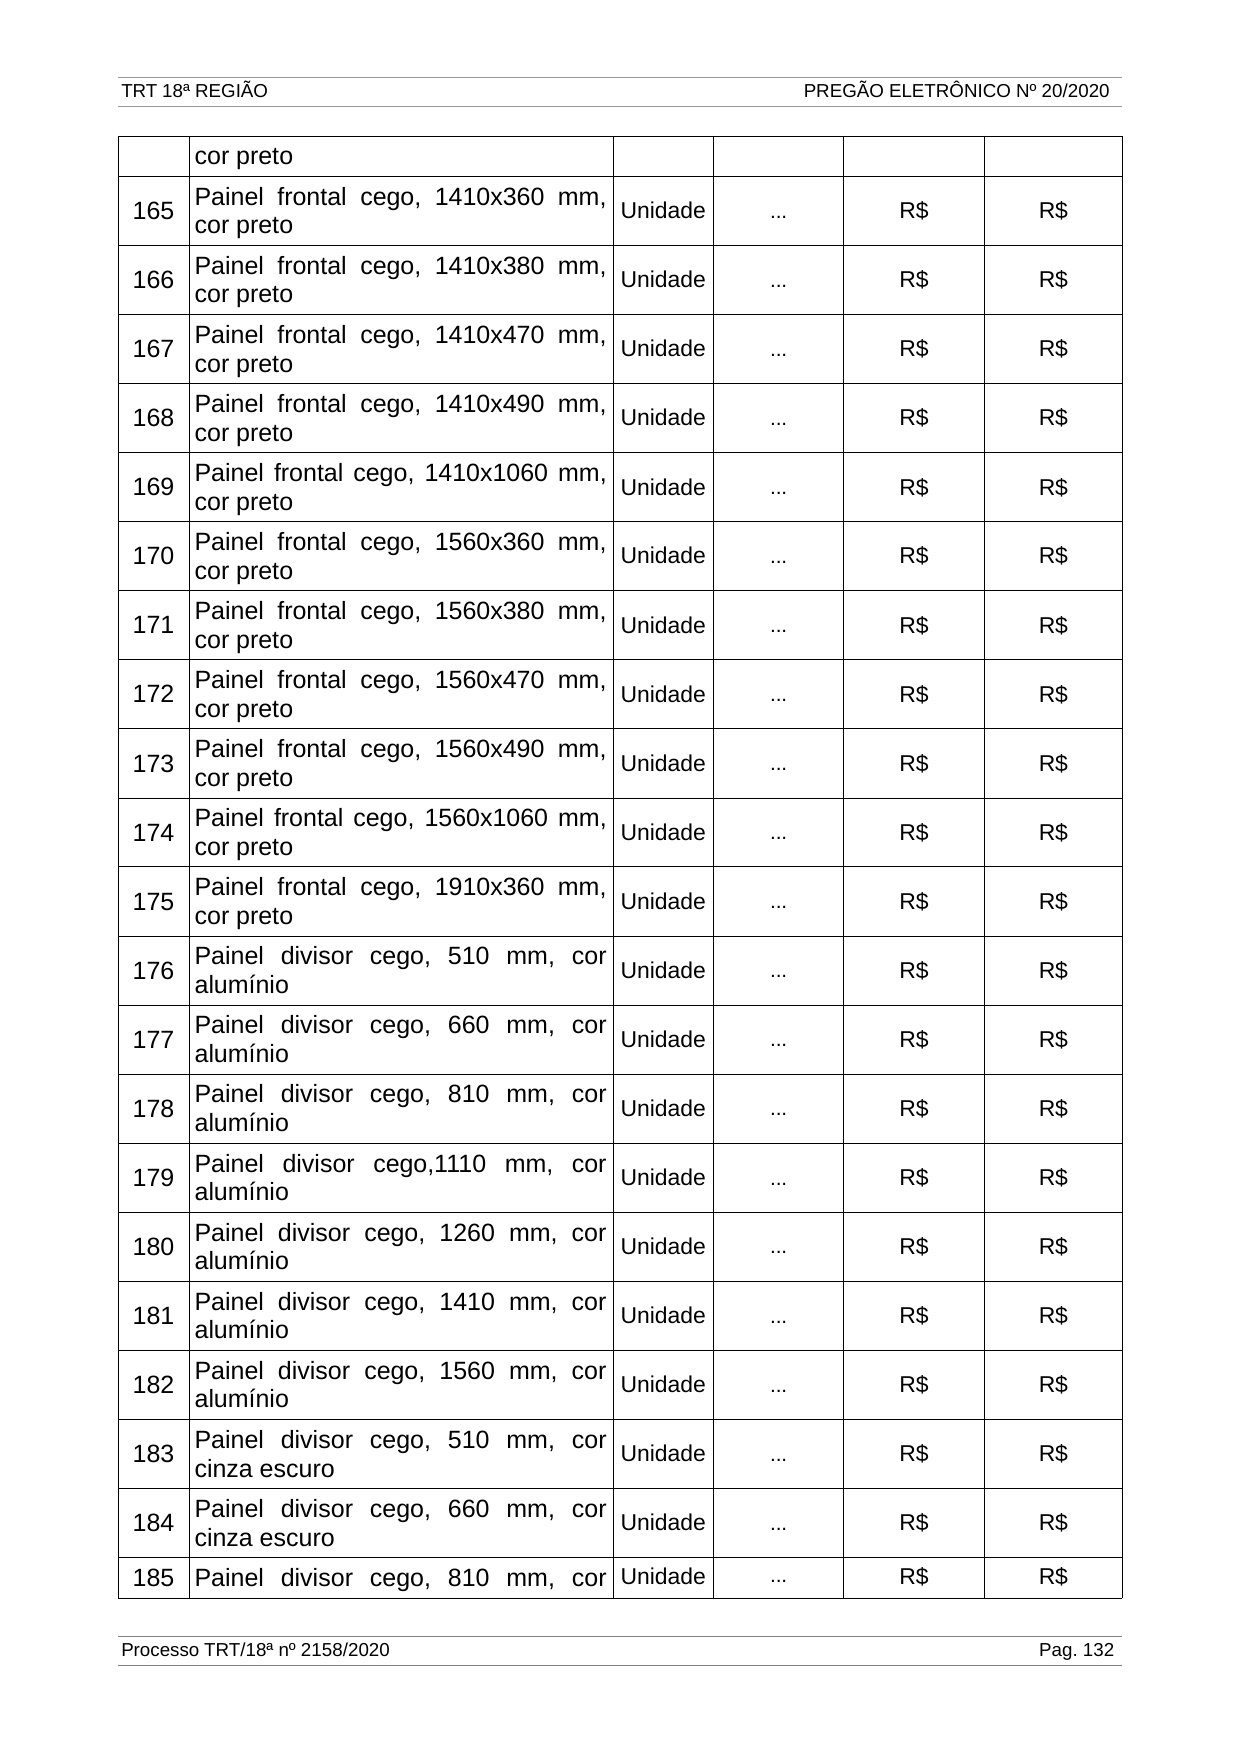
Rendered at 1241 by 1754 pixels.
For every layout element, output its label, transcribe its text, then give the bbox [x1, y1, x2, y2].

table_cell Unidade [614, 1006, 713, 1074]
table_cell ... [714, 1006, 843, 1074]
table_cell Unidade [614, 1075, 713, 1143]
table_cell ... [714, 177, 843, 245]
table_cell Unidade [614, 660, 713, 728]
table_cell R$ [844, 246, 984, 314]
table_cell ... [714, 799, 843, 866]
table_cell ... [714, 384, 843, 452]
table_cell Unidade [614, 1489, 713, 1557]
table_cell R$ [985, 660, 1122, 728]
table_cell 184 [119, 1489, 189, 1557]
table_cell R$ [844, 1075, 984, 1143]
table_cell 179 [119, 1144, 189, 1212]
table_cell R$ [985, 453, 1122, 521]
table_cell R$ [985, 1489, 1122, 1557]
table_cell ... [714, 1558, 843, 1597]
table_cell R$ [985, 937, 1122, 1004]
table_cell ... [714, 1420, 843, 1488]
table_cell Painel frontal cego, 1910x360 mm, cor preto [190, 867, 613, 936]
table_cell R$ [844, 799, 984, 866]
table_cell R$ [844, 1558, 984, 1597]
table_cell ... [714, 867, 843, 936]
table_cell R$ [844, 1282, 984, 1350]
table_cell 183 [119, 1420, 189, 1488]
table_cell Unidade [614, 246, 713, 314]
table_cell R$ [844, 1144, 984, 1212]
table_cell R$ [985, 1075, 1122, 1143]
table_cell R$ [985, 729, 1122, 797]
table_cell Painel divisor cego, 810 mm, cor [190, 1558, 613, 1597]
table_cell R$ [985, 246, 1122, 314]
table_cell ... [714, 1075, 843, 1143]
table_cell Unidade [614, 729, 713, 797]
table_cell Unidade [614, 315, 713, 383]
table_cell R$ [985, 591, 1122, 659]
table_cell ... [714, 1351, 843, 1419]
table_cell Painel frontal cego, 1410x380 mm, cor preto [190, 246, 613, 314]
table_cell Painel divisor cego, 510 mm, cor cinza escuro [190, 1420, 613, 1488]
table_cell Painel frontal cego, 1410x470 mm, cor preto [190, 315, 613, 383]
table_cell Unidade [614, 799, 713, 866]
table_cell R$ [985, 799, 1122, 866]
table_cell 171 [119, 591, 189, 659]
table_cell [119, 137, 189, 176]
table_cell [714, 137, 843, 176]
table_cell R$ [985, 1006, 1122, 1074]
table_cell R$ [844, 315, 984, 383]
table_cell Unidade [614, 384, 713, 452]
table_cell Painel divisor cego,1110 mm, cor alumínio [190, 1144, 613, 1212]
table_cell Unidade [614, 937, 713, 1004]
table_cell 177 [119, 1006, 189, 1074]
table_cell ... [714, 1282, 843, 1350]
table_cell Painel frontal cego, 1410x490 mm, cor preto [190, 384, 613, 452]
table_cell Painel frontal cego, 1560x490 mm, cor preto [190, 729, 613, 797]
table_cell ... [714, 937, 843, 1004]
table_cell Painel frontal cego, 1410x1060 mm, cor preto [190, 453, 613, 521]
table_cell 168 [119, 384, 189, 452]
table_cell 176 [119, 937, 189, 1004]
table_cell R$ [844, 1006, 984, 1074]
table_cell ... [714, 246, 843, 314]
table_cell ... [714, 315, 843, 383]
table_cell Painel divisor cego, 660 mm, cor cinza escuro [190, 1489, 613, 1557]
table_cell R$ [985, 1351, 1122, 1419]
table_cell ... [714, 660, 843, 728]
table_cell Painel divisor cego, 810 mm, cor alumínio [190, 1075, 613, 1143]
table_cell 172 [119, 660, 189, 728]
table_cell R$ [985, 522, 1122, 590]
table_cell Painel divisor cego, 1560 mm, cor alumínio [190, 1351, 613, 1419]
table_cell Painel divisor cego, 510 mm, cor alumínio [190, 937, 613, 1004]
table_cell R$ [844, 1489, 984, 1557]
table_cell Painel divisor cego, 1410 mm, cor alumínio [190, 1282, 613, 1350]
table_cell R$ [844, 453, 984, 521]
table_cell 175 [119, 867, 189, 936]
table_cell R$ [844, 522, 984, 590]
table_cell Painel divisor cego, 660 mm, cor alumínio [190, 1006, 613, 1074]
table_cell R$ [844, 1351, 984, 1419]
table_cell R$ [844, 1420, 984, 1488]
table_cell ... [714, 453, 843, 521]
table_cell 167 [119, 315, 189, 383]
table_cell R$ [844, 867, 984, 936]
table_cell 182 [119, 1351, 189, 1419]
table_cell R$ [985, 384, 1122, 452]
table_cell 181 [119, 1282, 189, 1350]
table_cell Unidade [614, 1213, 713, 1281]
table_cell Unidade [614, 867, 713, 936]
table_cell 173 [119, 729, 189, 797]
table_cell cor preto [190, 137, 613, 176]
table_cell R$ [844, 384, 984, 452]
table_cell R$ [985, 315, 1122, 383]
table_cell Unidade [614, 1558, 713, 1597]
table_cell R$ [844, 937, 984, 1004]
table_cell 166 [119, 246, 189, 314]
table_cell 185 [119, 1558, 189, 1597]
table_cell 165 [119, 177, 189, 245]
table_cell R$ [985, 1144, 1122, 1212]
table_cell 178 [119, 1075, 189, 1143]
table_cell Painel frontal cego, 1560x360 mm, cor preto [190, 522, 613, 590]
table_cell Unidade [614, 522, 713, 590]
table_cell Unidade [614, 1282, 713, 1350]
table_cell Unidade [614, 177, 713, 245]
table_cell R$ [844, 660, 984, 728]
table_cell R$ [844, 177, 984, 245]
table_cell R$ [844, 729, 984, 797]
table_cell Painel frontal cego, 1560x380 mm, cor preto [190, 591, 613, 659]
table_cell Painel frontal cego, 1410x360 mm, cor preto [190, 177, 613, 245]
table_cell Painel frontal cego, 1560x470 mm, cor preto [190, 660, 613, 728]
table_cell ... [714, 729, 843, 797]
table_cell 170 [119, 522, 189, 590]
table_cell Painel frontal cego, 1560x1060 mm, cor preto [190, 799, 613, 866]
table_cell Unidade [614, 1144, 713, 1212]
table_cell Painel divisor cego, 1260 mm, cor alumínio [190, 1213, 613, 1281]
table_cell Unidade [614, 453, 713, 521]
table_cell R$ [985, 1420, 1122, 1488]
table_cell R$ [985, 1558, 1122, 1597]
table_cell Unidade [614, 1420, 713, 1488]
table_cell R$ [844, 1213, 984, 1281]
table_cell ... [714, 1144, 843, 1212]
table_cell R$ [985, 1213, 1122, 1281]
table_cell R$ [985, 1282, 1122, 1350]
table_cell 180 [119, 1213, 189, 1281]
table_cell [844, 137, 984, 176]
table_cell R$ [844, 591, 984, 659]
table_cell R$ [985, 177, 1122, 245]
table_cell 169 [119, 453, 189, 521]
table_cell ... [714, 1213, 843, 1281]
table_cell Unidade [614, 1351, 713, 1419]
table_cell 174 [119, 799, 189, 866]
table_cell ... [714, 1489, 843, 1557]
table_cell ... [714, 522, 843, 590]
table_cell [614, 137, 713, 176]
table_cell Unidade [614, 591, 713, 659]
table_cell ... [714, 591, 843, 659]
table_cell R$ [985, 867, 1122, 936]
table_cell [985, 137, 1122, 176]
